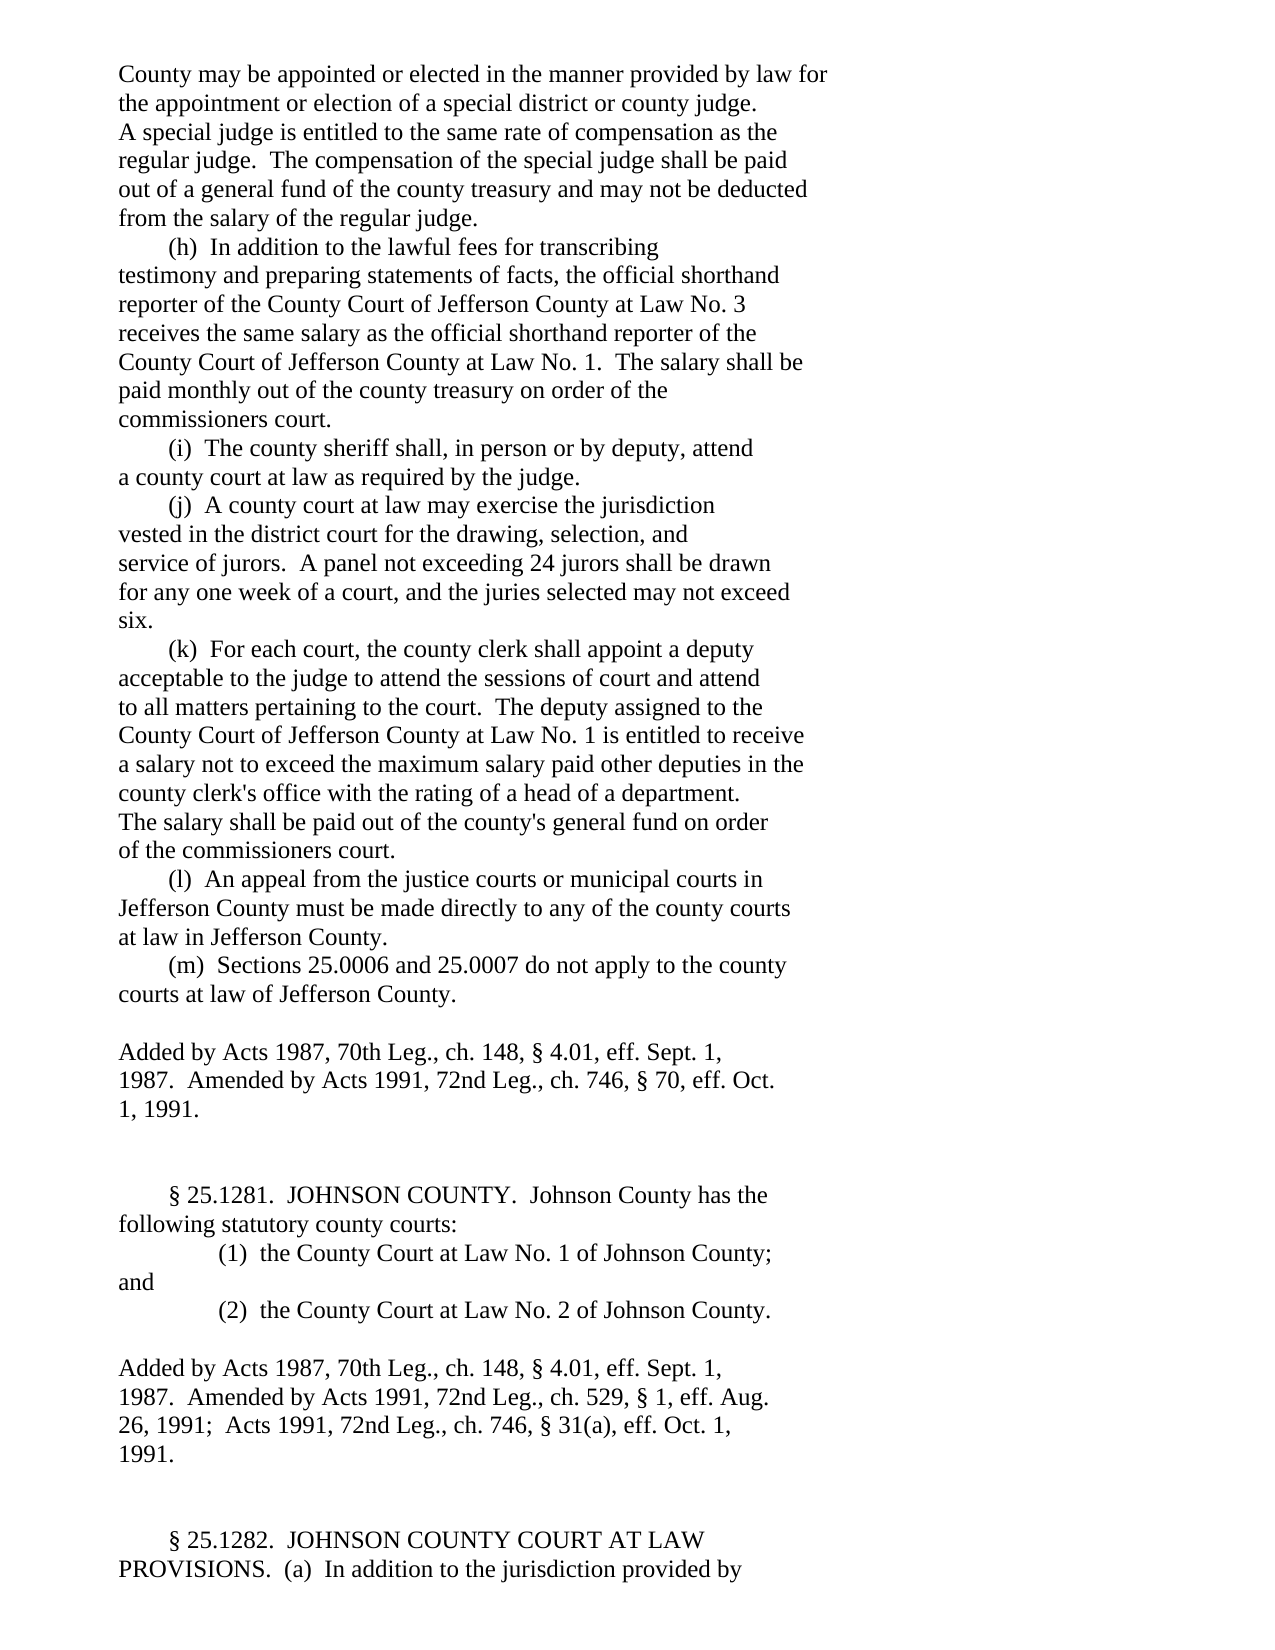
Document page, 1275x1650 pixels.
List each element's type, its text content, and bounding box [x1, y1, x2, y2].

text from the salary of the regular judge. [118, 203, 1216, 232]
text The salary shall be paid out of the county's general fund on order [118, 807, 1216, 835]
text County may be appointed or elected in the manner provided by law for [118, 59, 1216, 88]
text commissioners court. [118, 404, 1216, 433]
text courts at law of Jefferson County. [118, 979, 1216, 1008]
text a county court at law as required by the judge. [118, 462, 1216, 490]
text § 25.1281. JOHNSON COUNTY. Johnson County has the [118, 1180, 1216, 1209]
text following statutory county courts: [118, 1209, 1216, 1238]
text (h) In addition to the lawful fees for transcribing [118, 232, 1216, 260]
text § 25.1282. JOHNSON COUNTY COURT AT LAW [118, 1525, 1216, 1554]
text 1987. Amended by Acts 1991, 72nd Leg., ch. 529, § 1, eff. Aug. [118, 1382, 1216, 1410]
text county clerk's office with the rating of a head of a department. [118, 778, 1216, 807]
text reporter of the County Court of Jefferson County at Law No. 3 [118, 289, 1216, 318]
text six. [118, 605, 1216, 634]
text regular judge. The compensation of the special judge shall be paid [118, 145, 1216, 174]
text 1987. Amended by Acts 1991, 72nd Leg., ch. 746, § 70, eff. Oct. [118, 1065, 1216, 1094]
text to all matters pertaining to the court. The deputy assigned to the [118, 692, 1216, 720]
text A special judge is entitled to the same rate of compensation as the [118, 117, 1216, 145]
text at law in Jefferson County. [118, 922, 1216, 950]
text 1, 1991. [118, 1094, 1216, 1123]
text acceptable to the judge to attend the sessions of court and attend [118, 663, 1216, 692]
text (2) the County Court at Law No. 2 of Johnson County. [118, 1295, 1216, 1324]
text (j) A county court at law may exercise the jurisdiction [118, 490, 1216, 519]
text Added by Acts 1987, 70th Leg., ch. 148, § 4.01, eff. Sept. 1, [118, 1037, 1216, 1065]
text testimony and preparing statements of facts, the official shorthand [118, 260, 1216, 289]
text 26, 1991; Acts 1991, 72nd Leg., ch. 746, § 31(a), eff. Oct. 1, [118, 1410, 1216, 1439]
text receives the same salary as the official shorthand reporter of the [118, 318, 1216, 347]
text for any one week of a court, and the juries selected may not exceed [118, 577, 1216, 605]
text (1) the County Court at Law No. 1 of Johnson County; [118, 1238, 1216, 1267]
text service of jurors. A panel not exceeding 24 jurors shall be drawn [118, 548, 1216, 577]
text Jefferson County must be made directly to any of the county courts [118, 893, 1216, 922]
text (m) Sections 25.0006 and 25.0007 do not apply to the county [118, 950, 1216, 979]
text County Court of Jefferson County at Law No. 1 is entitled to receive [118, 720, 1216, 749]
text the appointment or election of a special district or county judge. [118, 88, 1216, 117]
text (i) The county sheriff shall, in person or by deputy, attend [118, 433, 1216, 462]
text PROVISIONS. (a) In addition to the jurisdiction provided by [118, 1554, 1216, 1583]
text out of a general fund of the county treasury and may not be deducted [118, 174, 1216, 203]
text 1991. [118, 1439, 1216, 1468]
text a salary not to exceed the maximum salary paid other deputies in the [118, 749, 1216, 778]
text Added by Acts 1987, 70th Leg., ch. 148, § 4.01, eff. Sept. 1, [118, 1353, 1216, 1382]
text and [118, 1267, 1216, 1295]
text of the commissioners court. [118, 835, 1216, 864]
text vested in the district court for the drawing, selection, and [118, 519, 1216, 548]
text paid monthly out of the county treasury on order of the [118, 375, 1216, 404]
text (l) An appeal from the justice courts or municipal courts in [118, 864, 1216, 893]
text County Court of Jefferson County at Law No. 1. The salary shall be [118, 347, 1216, 375]
text (k) For each court, the county clerk shall appoint a deputy [118, 634, 1216, 663]
